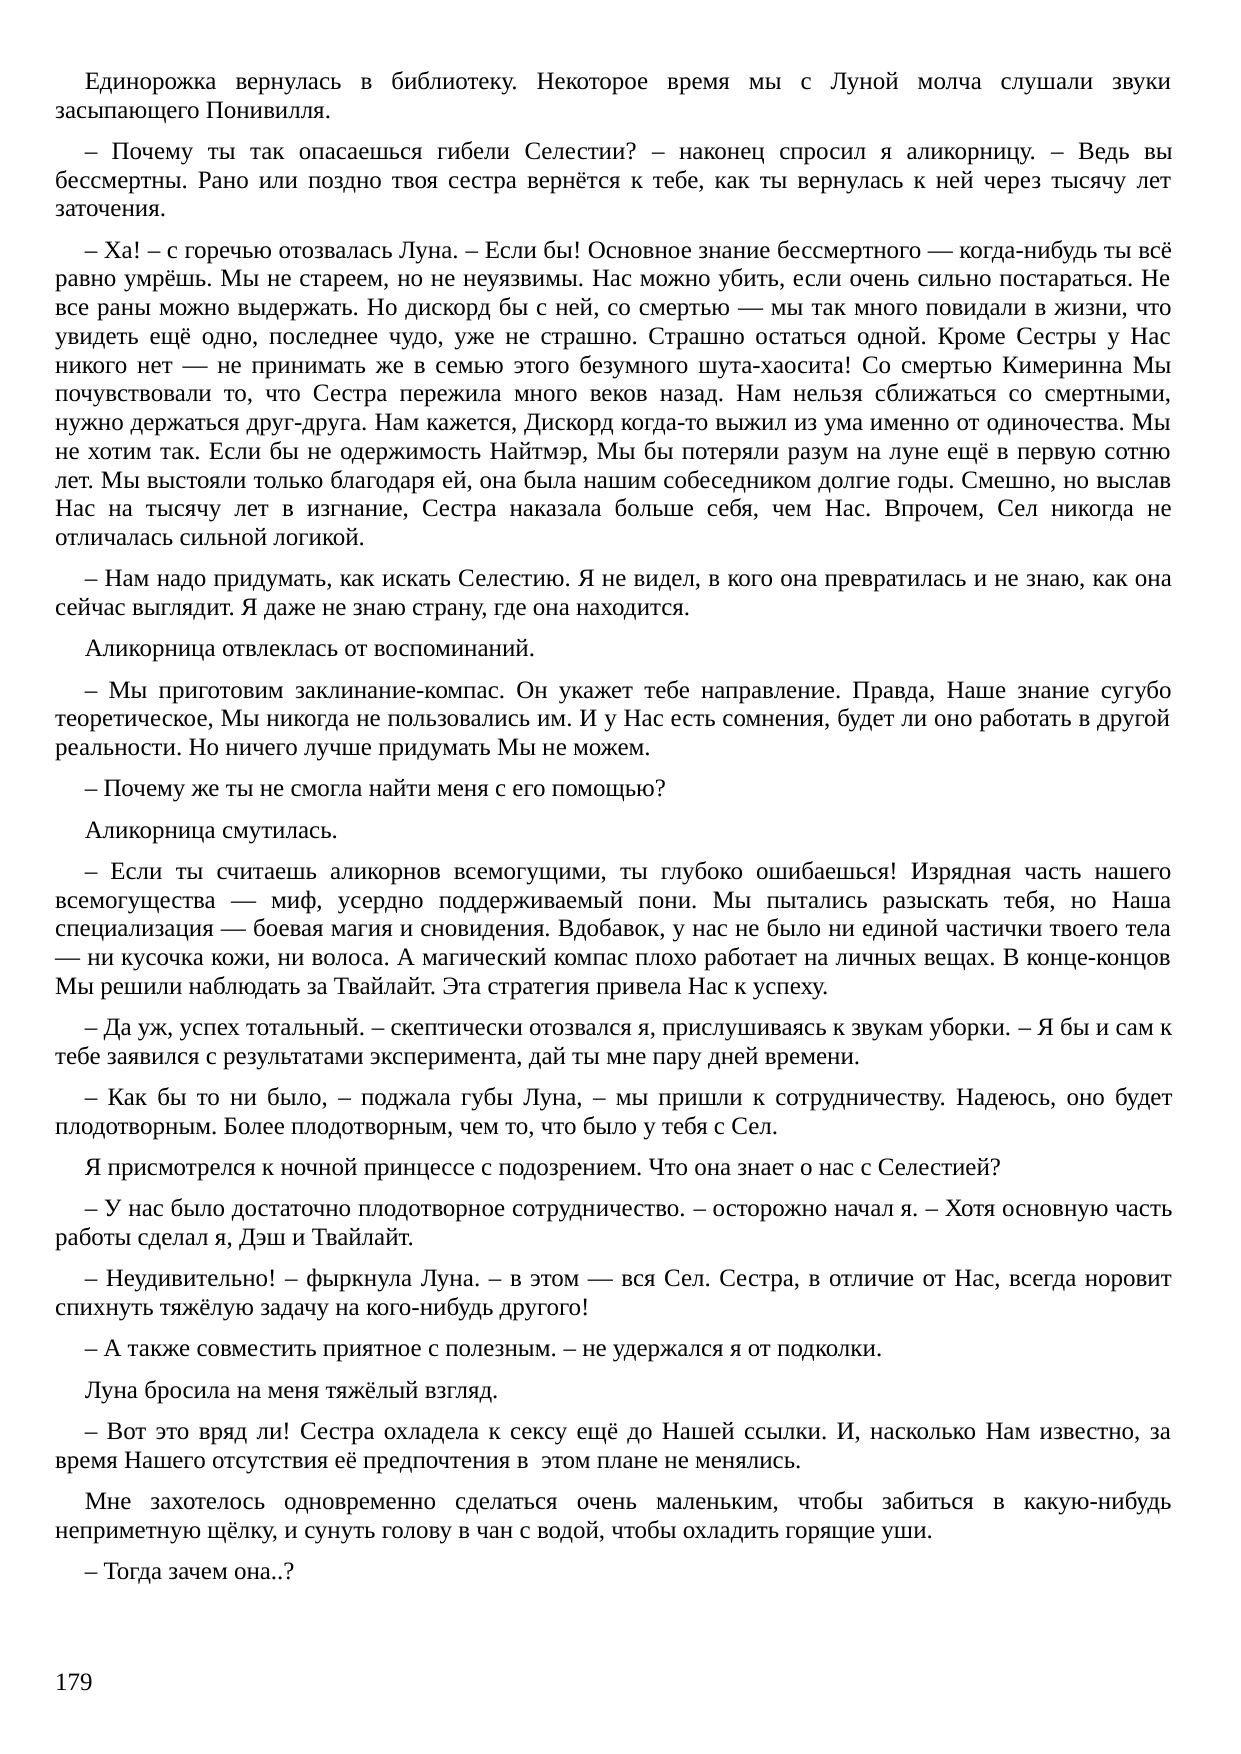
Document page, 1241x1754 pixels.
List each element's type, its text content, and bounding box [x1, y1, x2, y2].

text Я присмотрелся к ночной принцессе с подозрением. Что она знает о нас с Селестией? [55, 1152, 1173, 1181]
text – А также совместить приятное с полезным. – не удержался я от подколки. [55, 1333, 1173, 1362]
text – У нас было достаточно плодотворное сотрудничество. – осторожно начал я. – Хотя основную часть работы сделал я, Дэш и Твайлайт. [55, 1193, 1173, 1251]
text – Ха! – с горечью отозвалась Луна. – Если бы! Основное знание бессмертного — когда-нибудь ты всё равно умрёшь. Мы не стареем, но не неуязвимы. Нас можно убить, если очень сильно постараться. Не все раны можно выдержать. Но дискорд бы с ней, со смертью — мы так много повидали в жизни, что увидеть ещё одно, последнее чудо, уже не страшно. Страшно остаться одной. Кроме Сестры у Нас никого нет — не принимать же в семью этого безумного шута-хаосита! Со смертью Кимеринна Мы почувствовали то, что Сестра пережила много веков назад. Нам нельзя сближаться со смертными, нужно держаться друг-друга. Нам кажется, Дискорд когда-то выжил из ума именно от одиночества. Мы не хотим так. Если бы не одержимость Найтмэр, Мы бы потеряли разум на луне ещё в первую сотню лет. Мы выстояли только благодаря ей, она была нашим собеседником долгие годы. Смешно, но выслав Нас на тысячу лет в изгнание, Сестра наказала больше себя, чем Нас. Впрочем, Сел никогда не отличалась сильной логикой. [55, 235, 1173, 551]
text – Да уж, успех тотальный. – скептически отозвался я, прислушиваясь к звукам уборки. – Я бы и сам к тебе заявился с результатами эксперимента, дай ты мне пару дней времени. [55, 1012, 1173, 1070]
text – Мы приготовим заклинание-компас. Он укажет тебе направление. Правда, Наше знание сугубо теоретическое, Мы никогда не пользовались им. И у Нас есть сомнения, будет ли оно работать в другой реальности. Но ничего лучше придумать Мы не можем. [55, 675, 1173, 761]
text – Как бы то ни было, – поджала губы Луна, – мы пришли к сотрудничеству. Надеюсь, оно будет плодотворным. Более плодотворным, чем то, что было у тебя с Сел. [55, 1082, 1173, 1140]
text Аликорница отвлеклась от воспоминаний. [55, 633, 1173, 662]
text – Вот это вряд ли! Сестра охладела к сексу ещё до Нашей ссылки. И, насколько Нам известно, за время Нашего отсутствия её предпочтения в этом плане не менялись. [55, 1416, 1173, 1473]
text – Почему ты так опасаешься гибели Селестии? – наконец спросил я аликорницу. – Ведь вы бессмертны. Рано или поздно твоя сестра вернётся к тебе, как ты вернулась к ней через тысячу лет заточения. [55, 136, 1173, 222]
text Луна бросила на меня тяжёлый взгляд. [55, 1375, 1173, 1403]
text Мне захотелось одновременно сделаться очень маленьким, чтобы забиться в какую-нибудь неприметную щёлку, и сунуть голову в чан с водой, чтобы охладить горящие уши. [55, 1486, 1173, 1543]
text – Почему же ты не смогла найти меня с его помощью? [55, 773, 1173, 802]
text Аликорница смутилась. [55, 815, 1173, 843]
text Единорожка вернулась в библиотеку. Некоторое время мы с Луной молча слушали звуки засыпающего Понивилля. [55, 66, 1173, 123]
text – Нам надо придумать, как искать Селестию. Я не видел, в кого она превратилась и не знаю, как она сейчас выглядит. Я даже не знаю страну, где она находится. [55, 563, 1173, 621]
text – Тогда зачем она..? [55, 1556, 1173, 1585]
text – Если ты считаешь аликорнов всемогущими, ты глубоко ошибаешься! Изрядная часть нашего всемогущества — миф, усердно поддерживаемый пони. Мы пытались разыскать тебя, но Наша специализация — боевая магия и сновидения. Вдобавок, у нас не было ни единой частички твоего тела — ни кусочка кожи, ни волоса. А магический компас плохо работает на личных вещах. В конце-концов Мы решили наблюдать за Твайлайт. Эта стратегия привела Нас к успеху. [55, 856, 1173, 1000]
text – Неудивительно! – фыркнула Луна. – в этом — вся Сел. Сестра, в отличие от Нас, всегда норовит спихнуть тяжёлую задачу на кого-нибудь другого! [55, 1263, 1173, 1321]
